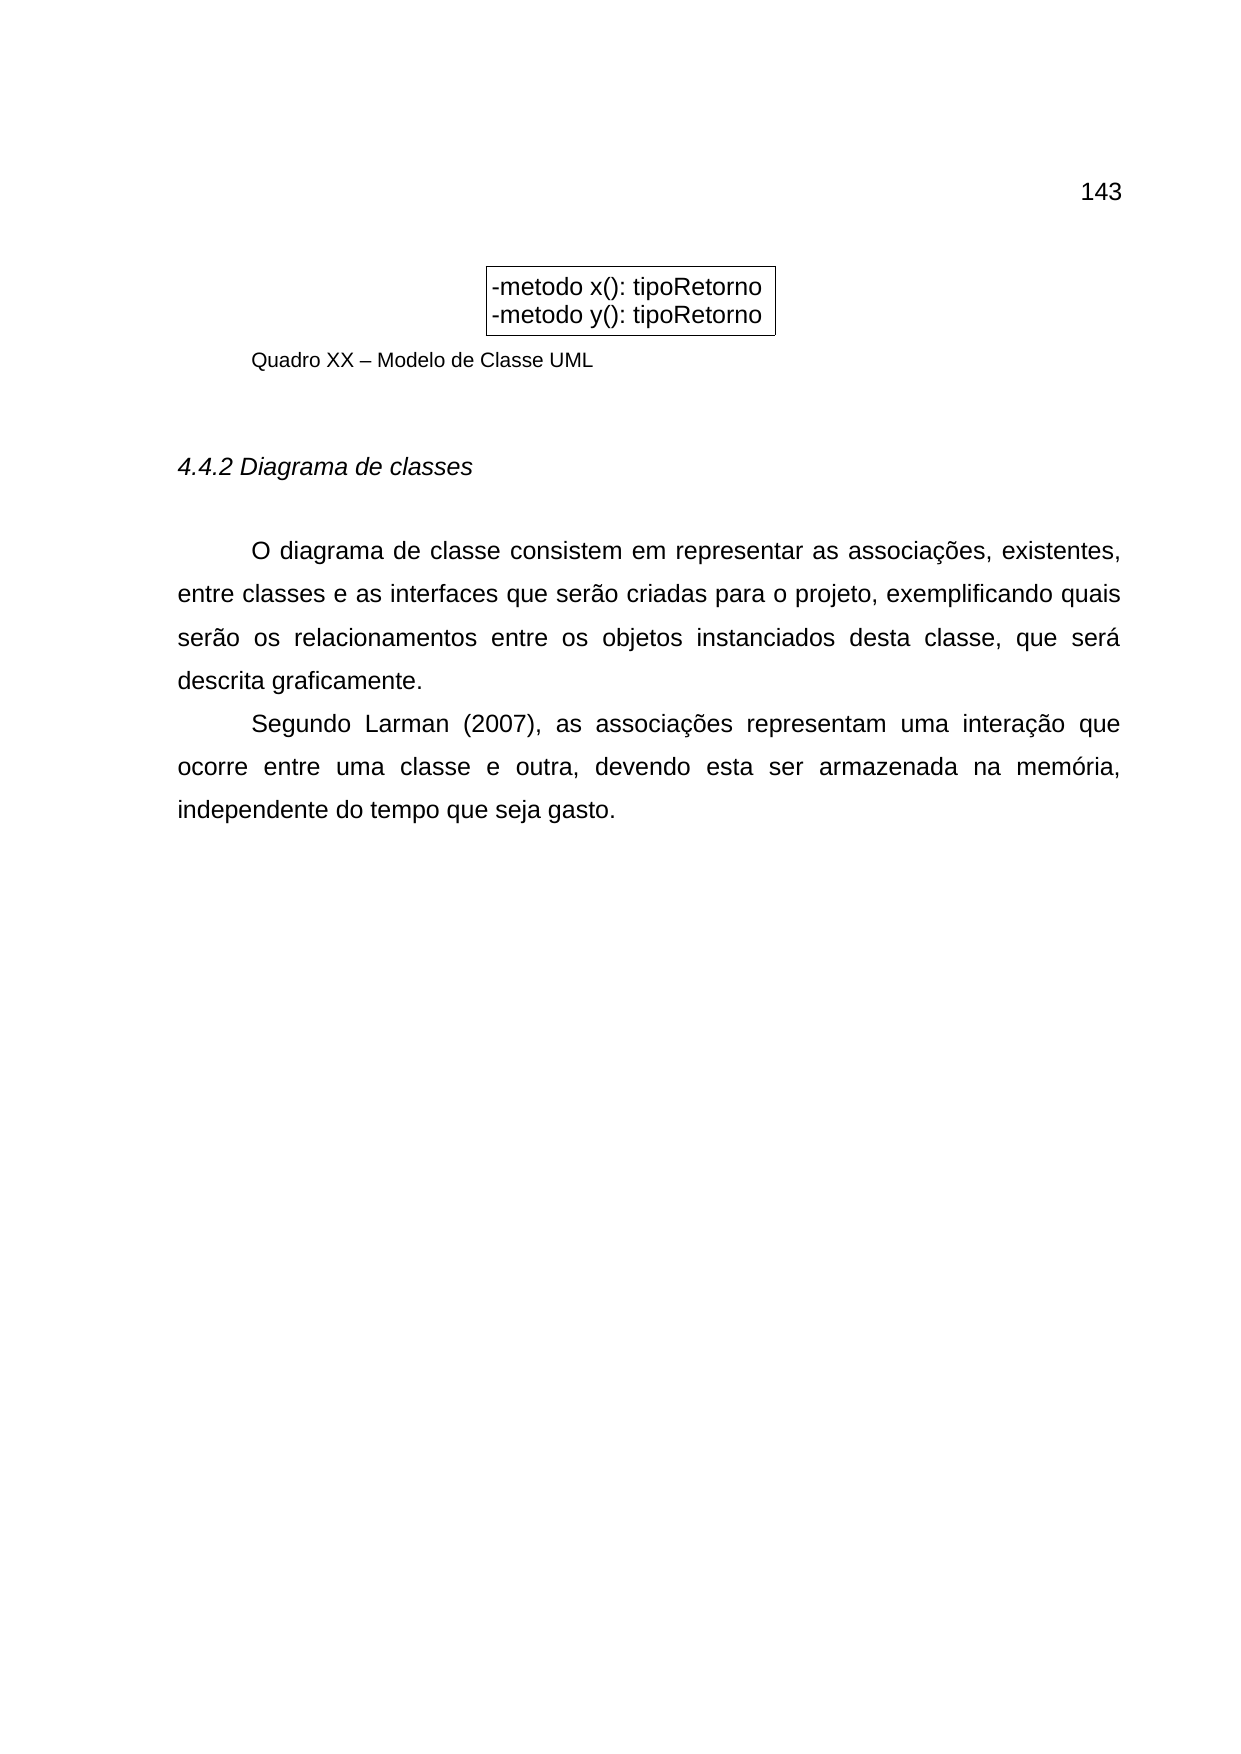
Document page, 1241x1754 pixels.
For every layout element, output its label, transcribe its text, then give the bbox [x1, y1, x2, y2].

text O diagrama de classe consistem em representar as associações, existentes, entre classes e as interfaces que serão criadas para o projeto, exemplificando quais serão os relacionamentos entre os objetos instanciados desta classe, que será descrita graficamente. [177, 536, 1122, 694]
table_cell -metodo x(): tipoRetorno -metodo y(): tipoRetorno [487, 267, 775, 335]
subtitle 4.4.2 Diagrama de classes [177, 452, 1122, 481]
text Quadro XX – Modelo de Classe UML [177, 347, 1122, 371]
text Segundo Larman (2007), as associações representam uma interação que ocorre entre uma classe e outra, devendo esta ser armazenada na memória, independente do tempo que seja gasto. [177, 709, 1122, 824]
